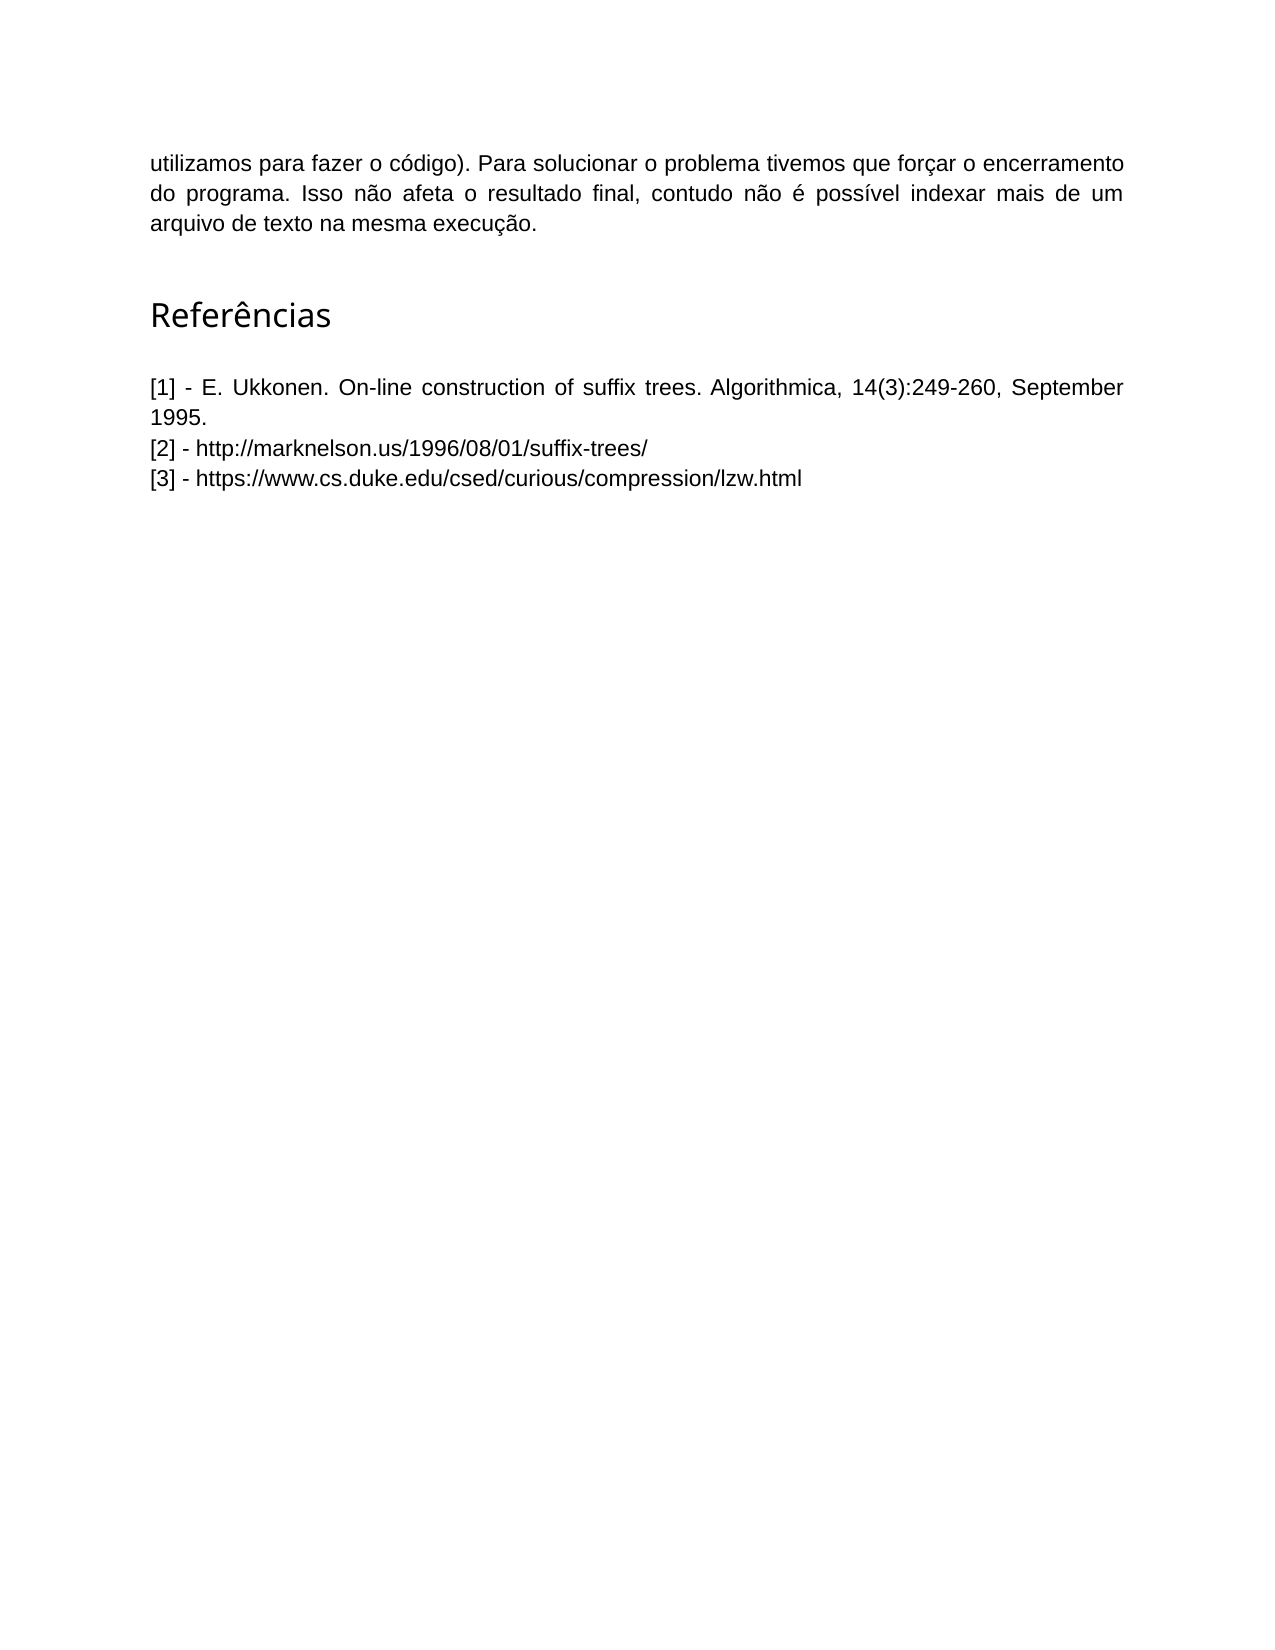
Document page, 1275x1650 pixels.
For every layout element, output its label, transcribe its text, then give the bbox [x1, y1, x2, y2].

subtitle Referências [150, 292, 1125, 337]
text [2] - http://marknelson.us/1996/08/01/suffix-trees/ [150, 434, 1125, 461]
text [3] - https://www.cs.duke.edu/csed/curious/compression/lzw.html [150, 465, 1125, 491]
text utilizamos para fazer o código). Para solucionar o problema tivemos que forçar o encerramento do programa. Isso não afeta o resultado final, contudo não é possível indexar mais de um arquivo de texto na mesma execução. [150, 150, 1125, 237]
text [1] - E. Ukkonen. On-line construction of suffix trees. Algorithmica, 14(3):249-260, September 1995. [150, 374, 1125, 431]
